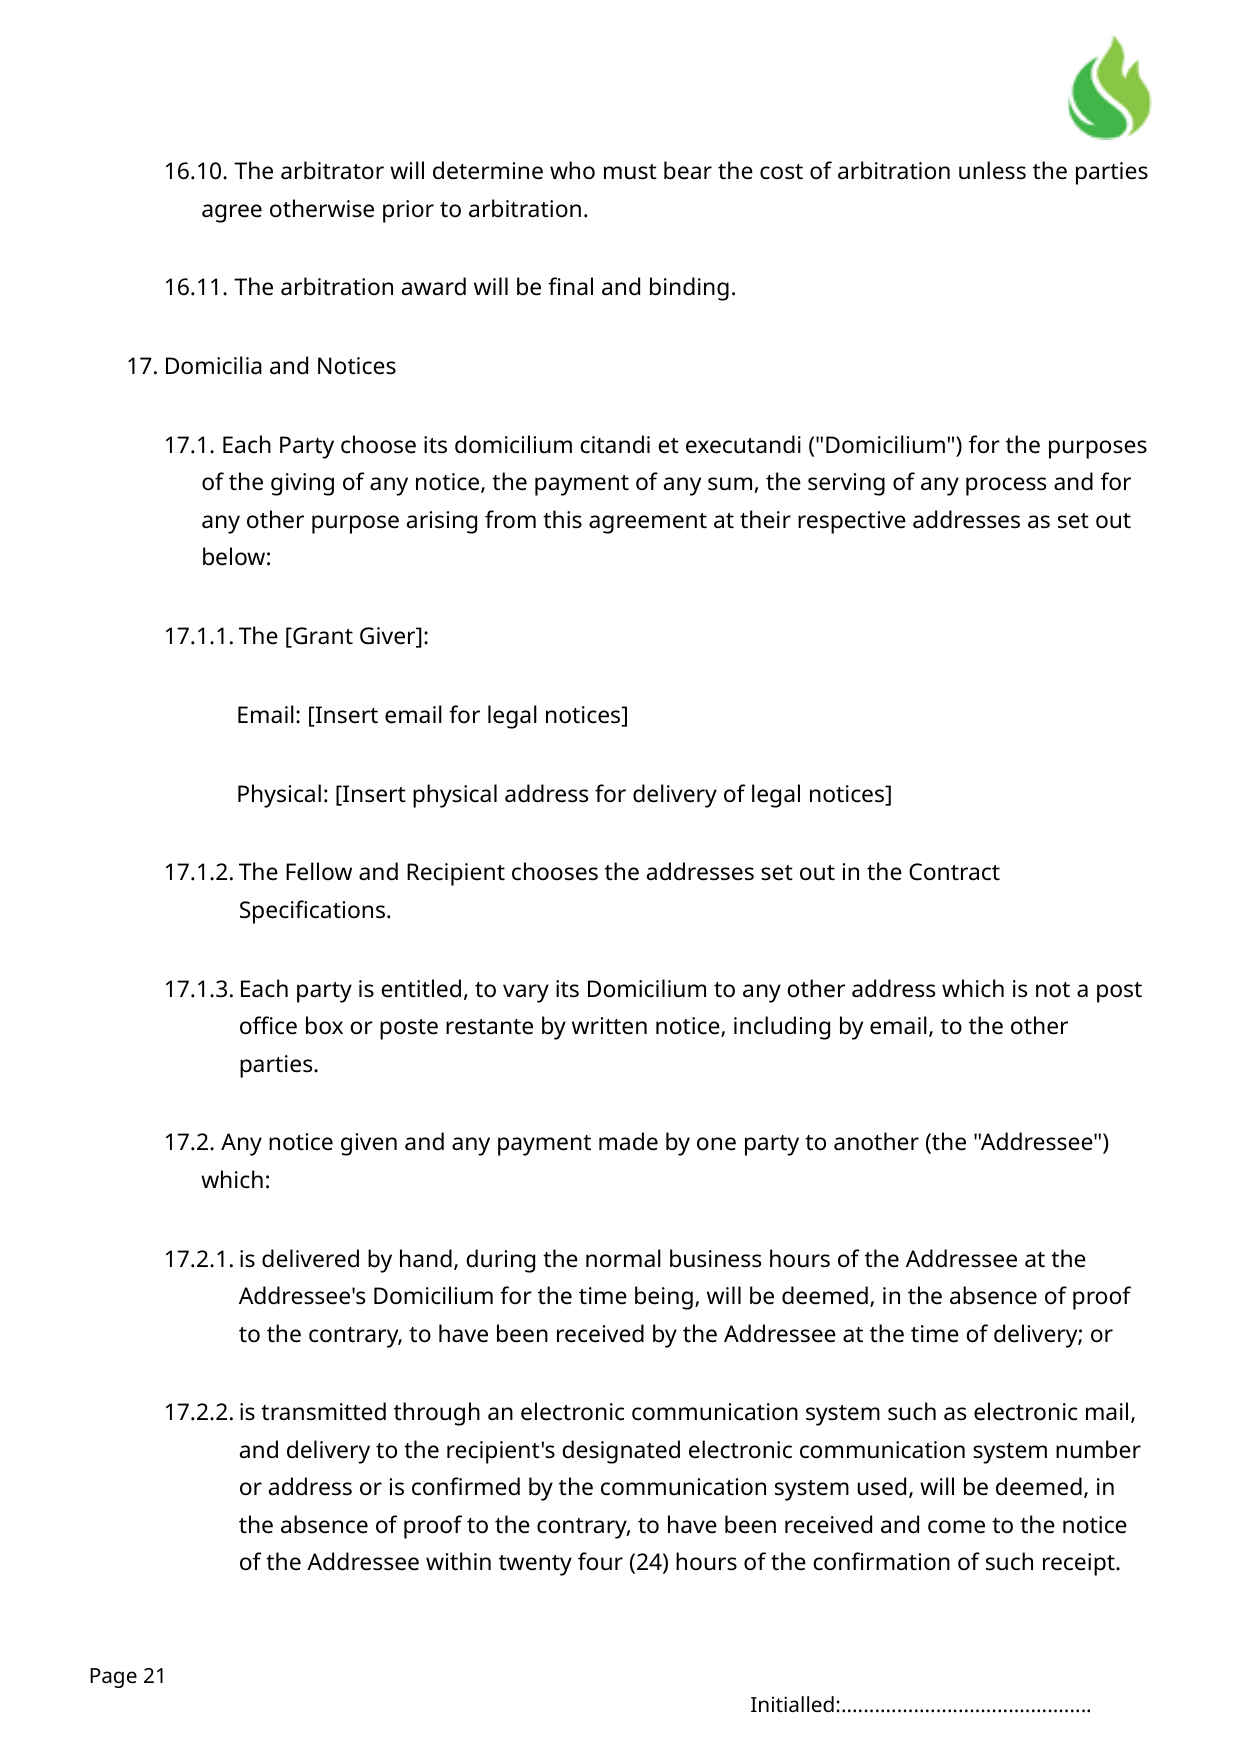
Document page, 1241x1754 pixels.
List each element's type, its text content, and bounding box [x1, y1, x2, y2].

subtitle is delivered by hand, during the normal business hours of the Addressee at the Addressee's Domicilium for the time being, will be deemed, in the absence of proof to the contrary, to have been received by the Addressee at the time of delivery; or [163, 1242, 1152, 1349]
subtitle The arbitrator will determine who must bear the cost of arbitration unless the parties agree otherwise prior to arbitration. [163, 155, 1152, 224]
subtitle The arbitration award will be final and binding. [163, 271, 1152, 302]
subtitle The [Grant Giver]: [163, 620, 1152, 651]
picture [1089, 35, 1152, 114]
subtitle The Fellow and Recipient chooses the addresses set out in the Contract Specifications. [163, 856, 1152, 925]
subtitle is transmitted through an electronic communication system such as electronic mail, and delivery to the recipient's designated electronic communication system number or address or is confirmed by the communication system used, will be deemed, in the absence of proof to the contrary, to have been received and come to the notice of the Addressee within twenty four (24) hours of the confirmation of such receipt. [163, 1396, 1152, 1577]
subtitle Domicilia and Notices [126, 350, 1152, 381]
subtitle Physical: [Insert physical address for delivery of legal notices] [236, 777, 1152, 809]
subtitle Email: [Insert email for legal notices] [236, 699, 1152, 730]
subtitle Each Party choose its domicilium citandi et executandi ("Domicilium") for the purposes of the giving of any notice, the payment of any sum, the serving of any process and for any other purpose arising from this agreement at their respective addresses as set out below: [163, 429, 1152, 572]
subtitle Each party is entitled, to vary its Domicilium to any other address which is not a post office box or poste restante by written notice, including by email, to the other parties. [163, 972, 1152, 1079]
subtitle Any notice given and any payment made by one party to another (the "Addressee") which: [163, 1126, 1152, 1195]
